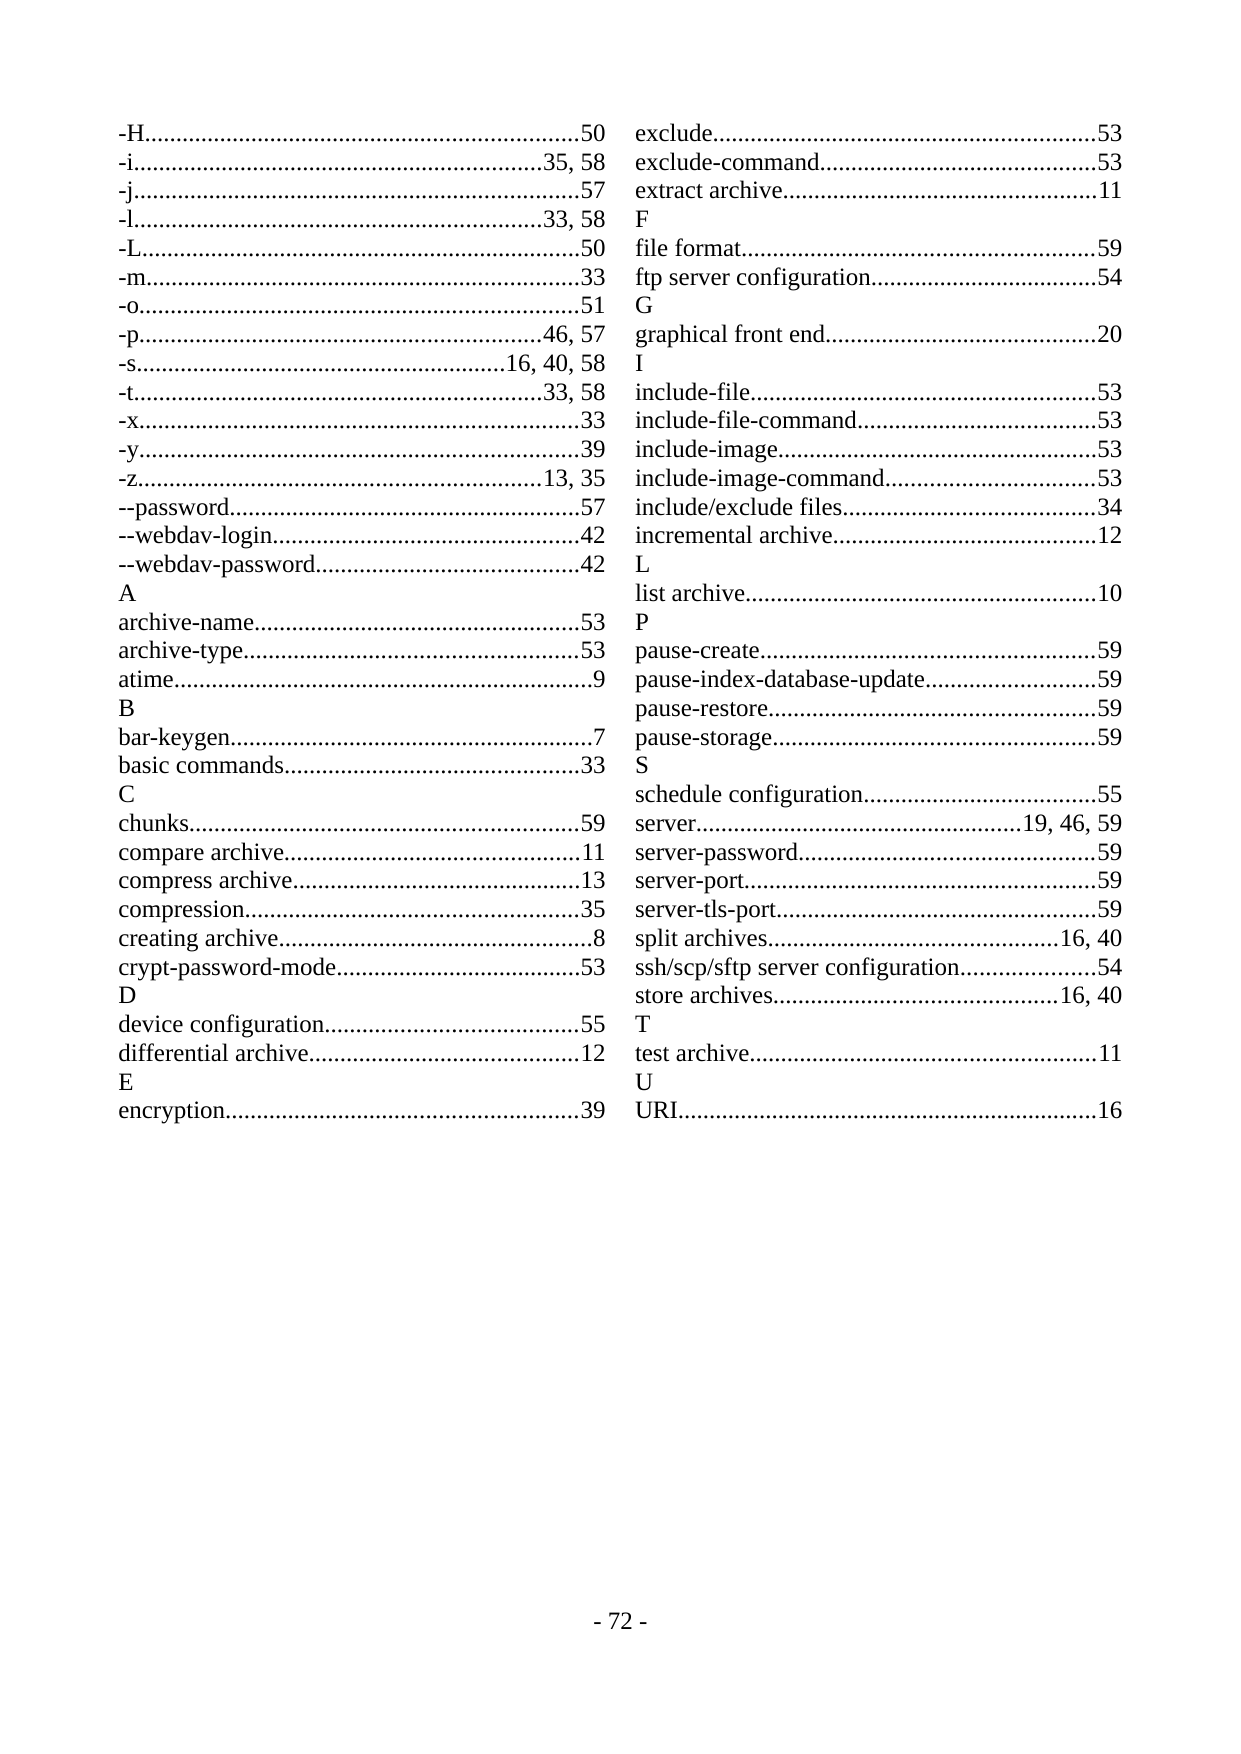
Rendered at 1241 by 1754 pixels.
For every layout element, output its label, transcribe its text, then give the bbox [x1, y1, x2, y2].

text include/exclude files 34 [635, 492, 1122, 521]
text graphical front end 20 [635, 319, 1122, 348]
text pause-index-database-update 59 [635, 664, 1122, 693]
text exclude-command 53 [635, 147, 1122, 176]
text include-file 53 [635, 377, 1122, 406]
text ‑‑webdav-login 42 [118, 521, 605, 549]
text A [118, 578, 605, 607]
text URI 16 [635, 1096, 1122, 1124]
text test archive 11 [635, 1038, 1122, 1067]
text D [118, 981, 605, 1009]
text exclude 53 [635, 118, 1122, 147]
text schedule configuration 55 [635, 779, 1122, 808]
text -l 33, 58 [118, 204, 605, 233]
text encryption 39 [118, 1096, 605, 1124]
text P [635, 607, 1122, 636]
text -j 57 [118, 176, 605, 204]
text S [635, 751, 1122, 779]
text compare archive 11 [118, 837, 605, 866]
text server-port 59 [635, 866, 1122, 894]
text -i 35, 58 [118, 147, 605, 176]
text L [635, 549, 1122, 578]
text server-password 59 [635, 837, 1122, 866]
text C [118, 779, 605, 808]
text T [635, 1009, 1122, 1038]
text bar-keygen 7 [118, 722, 605, 751]
text I [635, 348, 1122, 377]
text include-image 53 [635, 434, 1122, 463]
text include-image-command 53 [635, 463, 1122, 492]
text differential archive 12 [118, 1038, 605, 1067]
text store archives 16, 40 [635, 981, 1122, 1009]
text include-file-command 53 [635, 406, 1122, 434]
text pause-storage 59 [635, 722, 1122, 751]
text -p 46, 57 [118, 319, 605, 348]
text F [635, 204, 1122, 233]
text device configuration 55 [118, 1009, 605, 1038]
text pause-restore 59 [635, 693, 1122, 722]
text basic commands 33 [118, 751, 605, 779]
text chunks 59 [118, 808, 605, 837]
text crypt-password-mode 53 [118, 952, 605, 981]
text compress archive 13 [118, 866, 605, 894]
text ‑‑webdav-password 42 [118, 549, 605, 578]
text E [118, 1067, 605, 1096]
text atime 9 [118, 664, 605, 693]
text -s 16, 40, 58 [118, 348, 605, 377]
text -t 33, 58 [118, 377, 605, 406]
text -z 13, 35 [118, 463, 605, 492]
text -m 33 [118, 262, 605, 291]
text -H 50 [118, 118, 605, 147]
text server-tls-port 59 [635, 894, 1122, 923]
text U [635, 1067, 1122, 1096]
text incremental archive 12 [635, 521, 1122, 549]
text -x 33 [118, 406, 605, 434]
text B [118, 693, 605, 722]
text -o 51 [118, 291, 605, 319]
text server 19, 46, 59 [635, 808, 1122, 837]
text archive-name 53 [118, 607, 605, 636]
text -y 39 [118, 434, 605, 463]
text creating archive 8 [118, 923, 605, 952]
text file format 59 [635, 233, 1122, 262]
text ftp server configuration 54 [635, 262, 1122, 291]
text G [635, 291, 1122, 319]
text extract archive 11 [635, 176, 1122, 204]
text ‑‑password 57 [118, 492, 605, 521]
text -L 50 [118, 233, 605, 262]
text pause-create 59 [635, 636, 1122, 664]
text ssh/scp/sftp server configuration 54 [635, 952, 1122, 981]
text split archives 16, 40 [635, 923, 1122, 952]
text archive-type 53 [118, 636, 605, 664]
text compression 35 [118, 894, 605, 923]
text list archive 10 [635, 578, 1122, 607]
